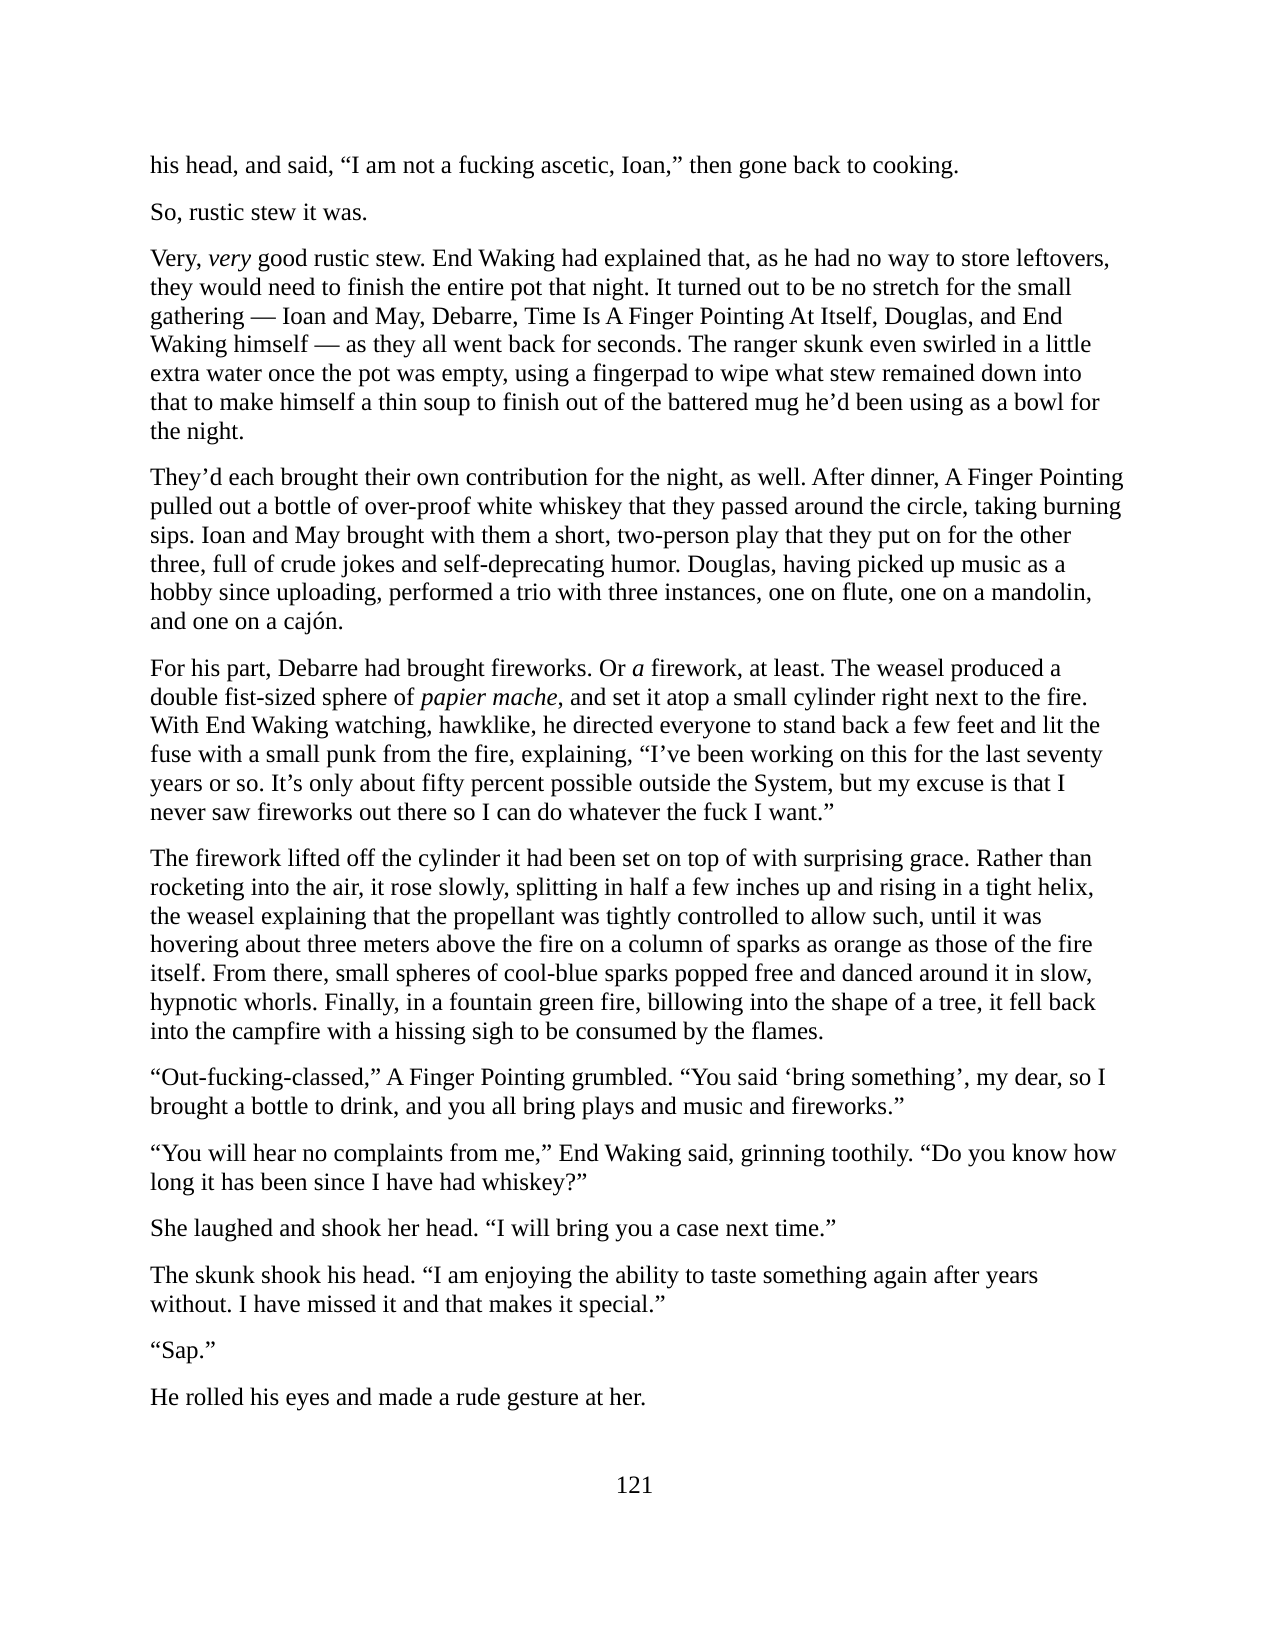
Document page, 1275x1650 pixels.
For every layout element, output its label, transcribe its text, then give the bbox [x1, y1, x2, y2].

text “Sap.” [150, 1335, 1125, 1364]
text Very, very good rustic stew. End Waking had explained that, as he had no way to store leftovers, they would need to finish the entire pot that night. It turned out to be no stretch for the small gathering — Ioan and May, Debarre, Time Is A Finger Pointing At Itself, Douglas, and End Waking himself — as they all went back for seconds. The ranger skunk even swirled in a little extra water once the pot was empty, using a fingerpad to wipe what stew remained down into that to make himself a thin soup to finish out of the battered mug he’d been using as a bowl for the night. [150, 243, 1125, 444]
text The skunk shook his head. “I am enjoying the ability to taste something again after years without. I have missed it and that makes it special.” [150, 1260, 1125, 1317]
text They’d each brought their own contribution for the night, as well. After dinner, A Finger Pointing pulled out a bottle of over-proof white whiskey that they passed around the circle, taking burning sips. Ioan and May brought with them a short, two-person play that they put on for the other three, full of crude jokes and self-deprecating humor. Douglas, having picked up music as a hobby since uploading, performed a trio with three instances, one on flute, one on a mandolin, and one on a cajón. [150, 462, 1125, 635]
text “Out-fucking-classed,” A Finger Pointing grumbled. “You said ‘bring something’, my dear, so I brought a bottle to drink, and you all bring plays and music and fireworks.” [150, 1062, 1125, 1120]
text The firework lifted off the cylinder it had been set on top of with surprising grace. Rather than rocketing into the air, it rose slowly, splitting in half a few inches up and rising in a tight helix, the weasel explaining that the propellant was tightly controlled to allow such, until it was hovering about three meters above the fire on a column of sparks as orange as those of the fire itself. From there, small spheres of cool-blue sparks popped free and danced around it in slow, hypnotic whorls. Finally, in a fountain green fire, billowing into the shape of a tree, it fell back into the campfire with a hissing sigh to be consumed by the flames. [150, 843, 1125, 1044]
text She laughed and shook her head. “I will bring you a case next time.” [150, 1213, 1125, 1242]
text He rolled his eyes and made a rude gesture at her. [150, 1382, 1125, 1411]
text For his part, Debarre had brought fireworks. Or a firework, at least. The weasel produced a double fist-sized sphere of papier mache, and set it atop a small cylinder right next to the fire. With End Waking watching, hawklike, he directed everyone to stand back a few feet and lit the fuse with a small punk from the fire, explaining, “I’ve been working on this for the last seventy years or so. It’s only about fifty percent possible outside the System, but my excuse is that I never saw fireworks out there so I can do whatever the fuck I want.” [150, 653, 1125, 825]
text So, rustic stew it was. [150, 197, 1125, 225]
text his head, and said, “I am not a fucking ascetic, Ioan,” then gone back to cooking. [150, 150, 1125, 179]
text “You will hear no complaints from me,” End Waking said, grinning toothily. “Do you know how long it has been since I have had whiskey?” [150, 1138, 1125, 1195]
